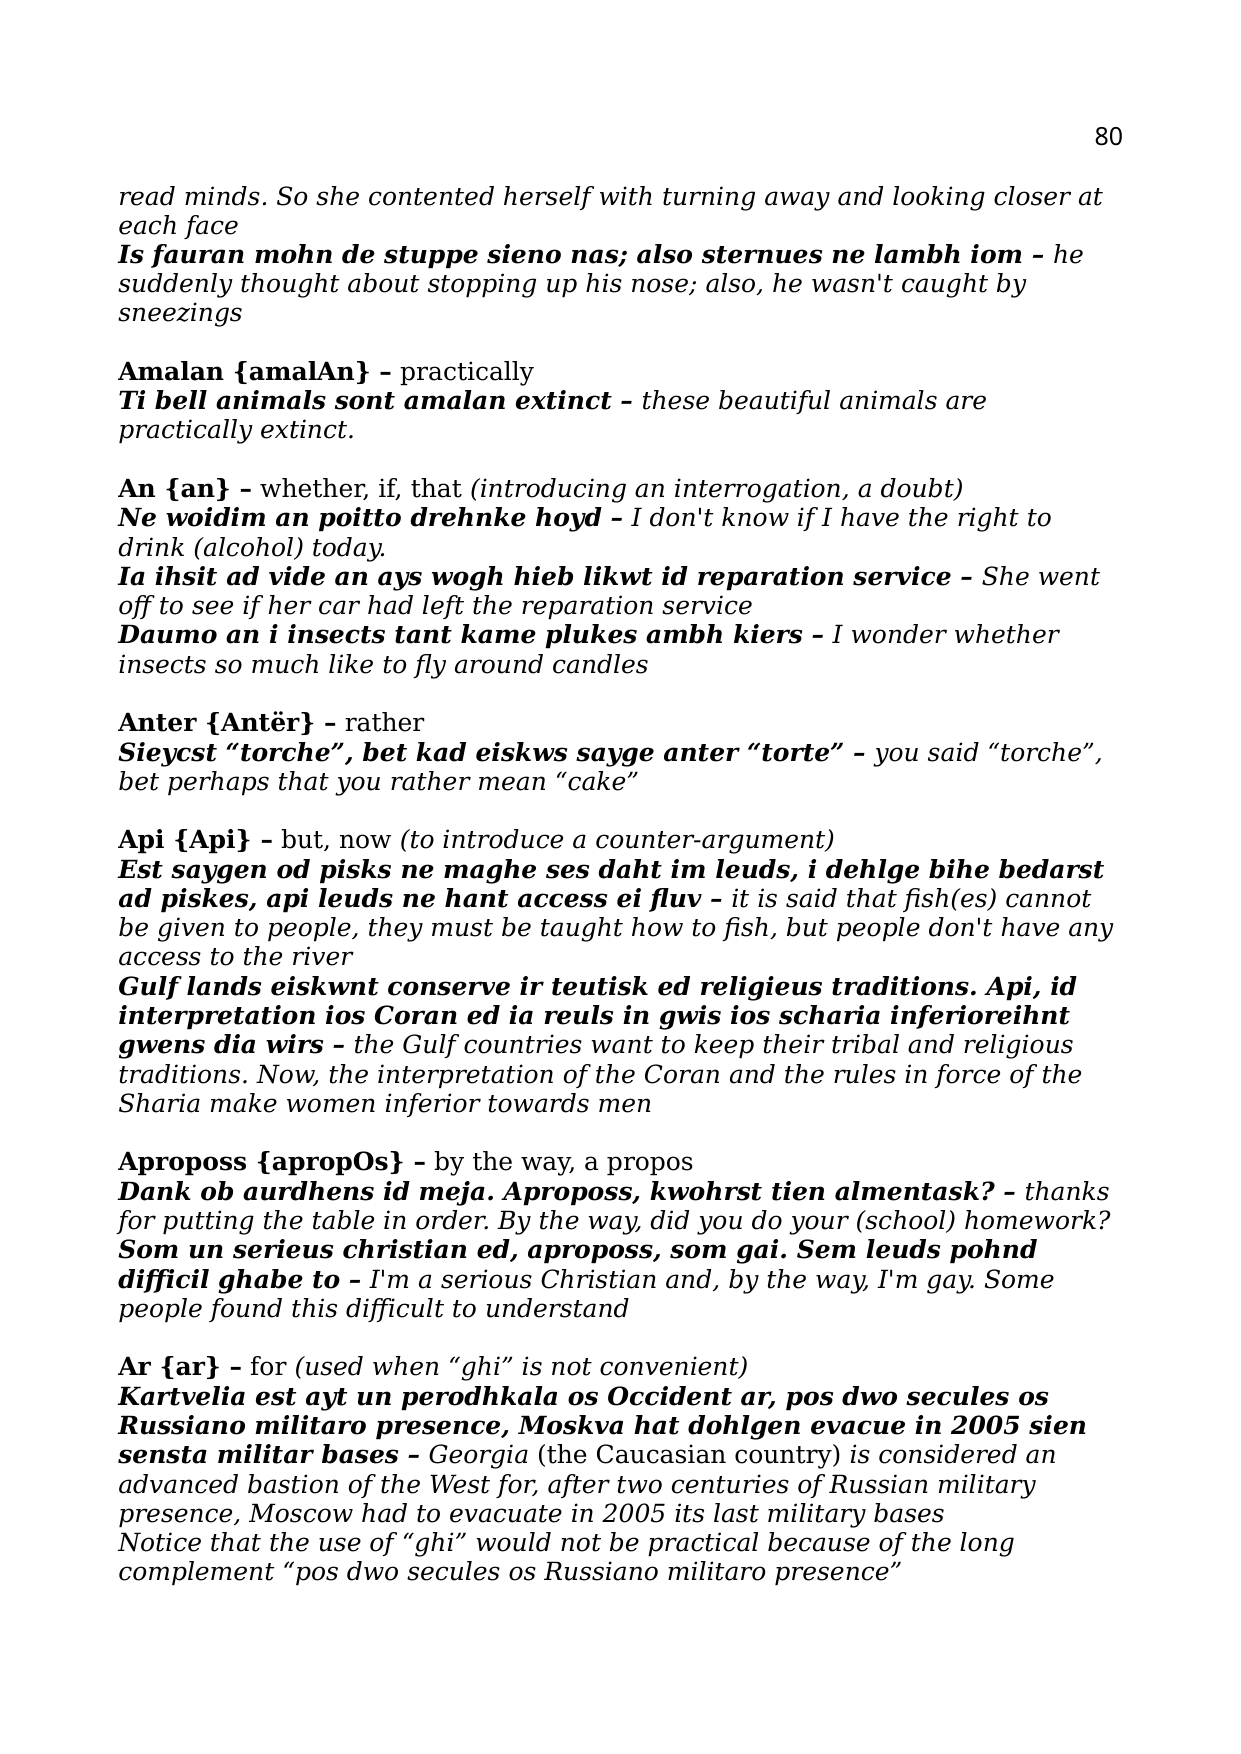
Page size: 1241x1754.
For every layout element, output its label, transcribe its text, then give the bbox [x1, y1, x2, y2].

text Ti bell animals sont amalan extinct – these beautiful animals are [118, 386, 1123, 416]
text Gulf lands eiskwnt conserve ir teutisk ed religieus traditions. Api, id interpretation ios Coran ed ia reuls in gwis ios scharia inferioreihnt gwens dia wirs – the Gulf countries want to keep their tribal and religious traditions. Now, the interpretation of the Coran and the rules in force of the Sharia make women inferior towards men [118, 972, 1123, 1118]
text Api {Api} – but, now (to introduce a counter-argument) [118, 825, 1123, 854]
text Ne woidim an poitto drehnke hoyd – I don't know if I have the right to drink (alcohol) today. [118, 503, 1123, 562]
text Is fauran mohn de stuppe sieno nas; also sternues ne lambh iom – he suddenly thought about stopping up his nose; also, he wasn't caught by sneezings [118, 240, 1123, 328]
text Notice that the use of “ghi” would not be practical because of the long complement “pos dwo secules os Russiano militaro presence” [118, 1528, 1123, 1586]
text practically extinct. [118, 416, 1123, 445]
text An {an} – whether, if, that (introducing an interrogation, a doubt) [118, 474, 1123, 503]
text Daumo an i insects tant kame plukes ambh kiers – I wonder whether insects so much like to fly around candles [118, 620, 1123, 679]
text Ia ihsit ad vide an ays wogh hieb likwt id reparation service – She went off to see if her car had left the reparation service [118, 562, 1123, 620]
text Sieycst “torche”, bet kad eiskws sayge anter “torte” – you said “torche”, bet perhaps that you rather mean “cake” [118, 737, 1123, 796]
text read minds. So she contented herself with turning away and looking closer at each face [118, 182, 1123, 240]
text Dank ob aurdhens id meja. Aproposs, kwohrst tien almentask? – thanks for putting the table in order. By the way, did you do your (school) homework? [118, 1177, 1123, 1235]
text Ar {ar} – for (used when “ghi” is not convenient) [118, 1352, 1123, 1382]
text Som un serieus christian ed, aproposs, som gai. Sem leuds pohnd difficil ghabe to – I'm a serious Christian and, by the way, I'm gay. Some people found this difficult to understand [118, 1235, 1123, 1323]
text Amalan {amalAn} – practically [118, 357, 1123, 386]
text Aproposs {apropOs} – by the way, a propos [118, 1147, 1123, 1177]
text Est saygen od pisks ne maghe ses daht im leuds, i dehlge bihe bedarst ad piskes, api leuds ne hant access ei fluv – it is said that fish(es) cannot be given to people, they must be taught how to fish, but people don't have any access to the river [118, 854, 1123, 972]
text Anter {Antër} – rather [118, 708, 1123, 737]
text Kartvelia est ayt un perodhkala os Occident ar, pos dwo secules os Russiano militaro presence, Moskva hat dohlgen evacue in 2005 sien sensta militar bases – Georgia (the Caucasian country) is considered an advanced bastion of the West for, after two centuries of Russian military presence, Moscow had to evacuate in 2005 its last military bases [118, 1382, 1123, 1528]
